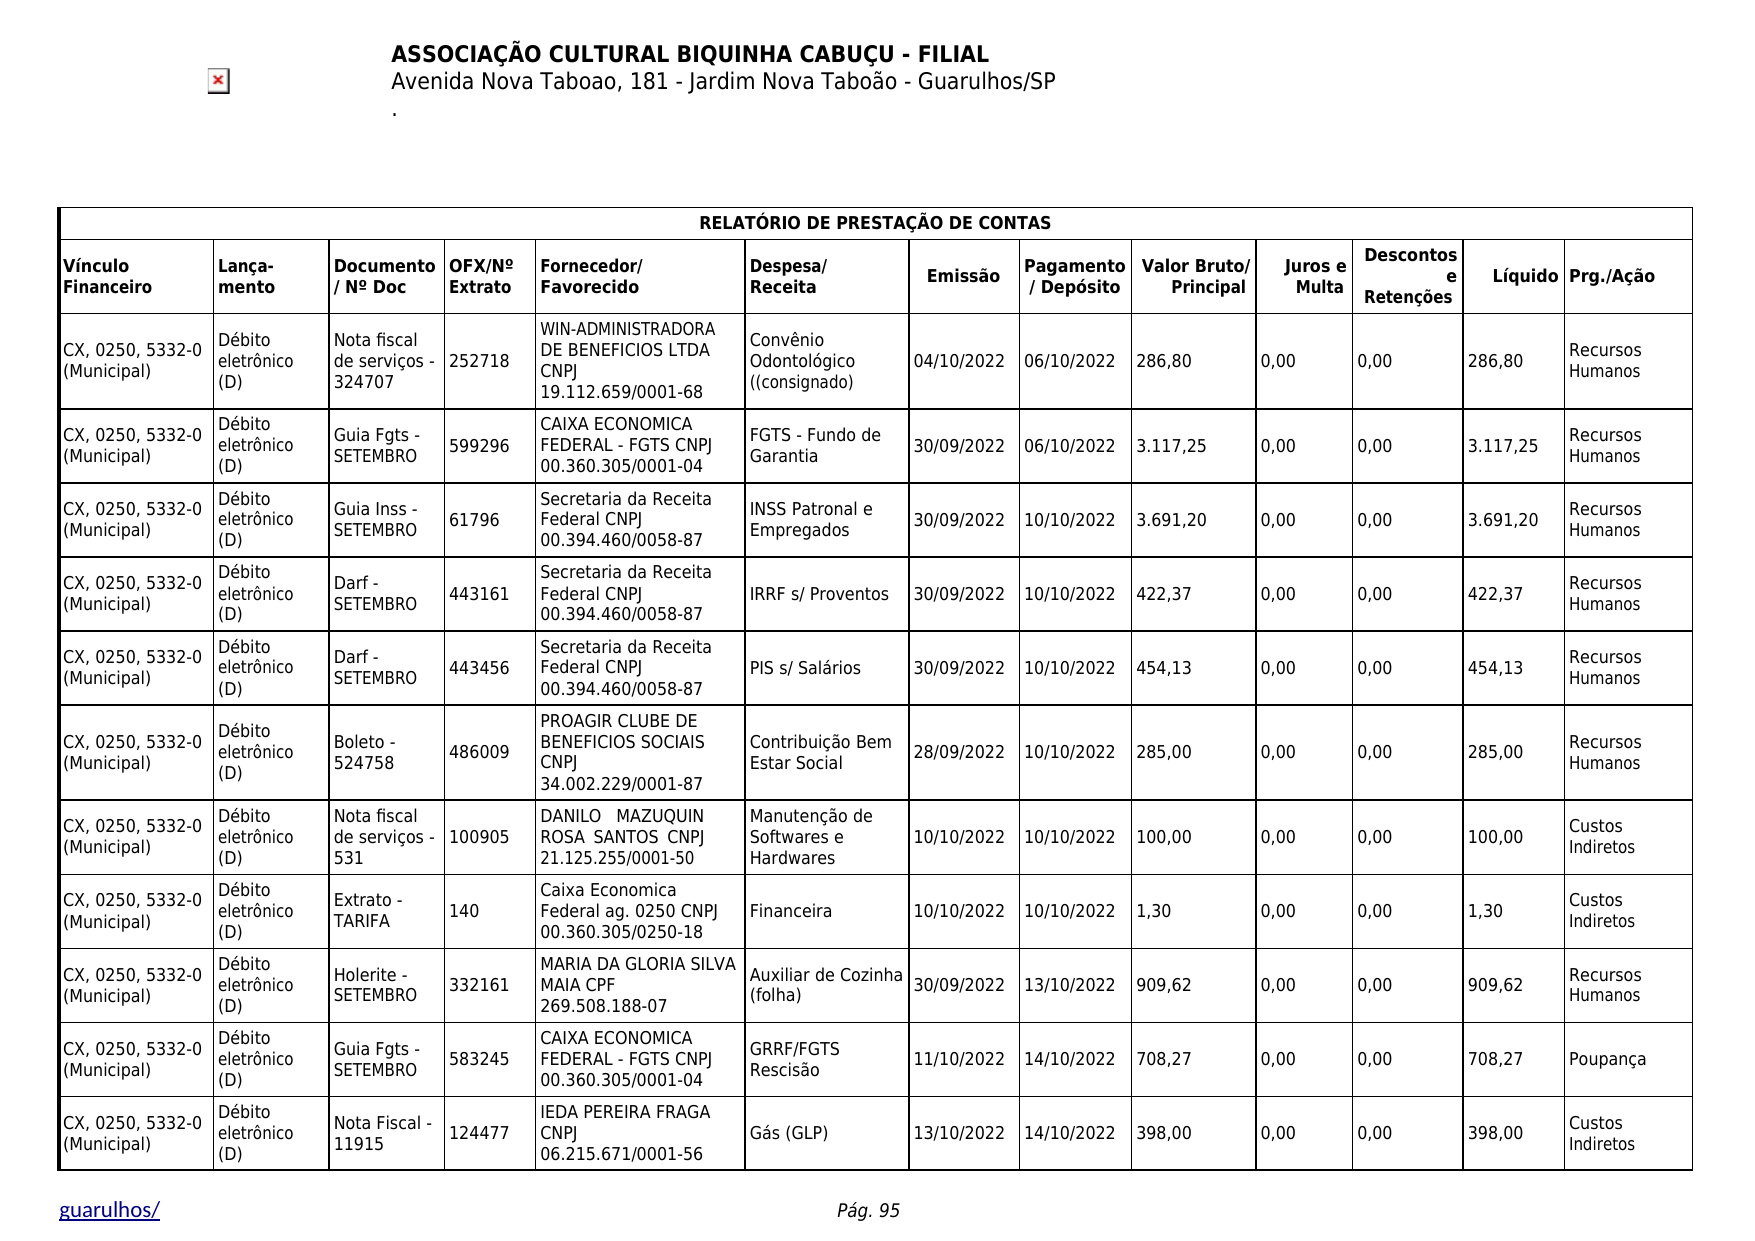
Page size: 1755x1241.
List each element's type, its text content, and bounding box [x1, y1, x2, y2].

table_cell Débito eletrônico (D) [214, 1097, 328, 1169]
table_cell Vínculo Financeiro [61, 240, 213, 313]
table_cell 06/10/2022 [1020, 410, 1131, 482]
table_cell 13/10/2022 [910, 1097, 1019, 1169]
table_cell 10/10/2022 [1020, 706, 1131, 799]
table_cell 0,00 [1257, 558, 1352, 630]
table_cell CX, 0250, 5332-0 (Municipal) [61, 632, 213, 704]
table_cell 0,00 [1257, 314, 1352, 408]
table_cell Darf - SETEMBRO [330, 558, 444, 630]
table_cell 909,62 [1132, 949, 1255, 1022]
table_cell 0,00 [1257, 484, 1352, 556]
table_cell Secretaria da Receita Federal CNPJ 00.394.460/0058-87 [536, 632, 744, 704]
table_cell 0,00 [1353, 314, 1462, 408]
table_cell 286,80 [1464, 314, 1564, 408]
table_cell 398,00 [1464, 1097, 1564, 1169]
table_cell 0,00 [1353, 1023, 1462, 1096]
table_cell Manutenção de Softwares e Hardwares [746, 801, 908, 873]
table_cell CAIXA ECONOMICA FEDERAL - FGTS CNPJ 00.360.305/0001-04 [536, 1023, 744, 1096]
table_cell 3.117,25 [1132, 410, 1255, 482]
table_cell CX, 0250, 5332-0 (Municipal) [61, 314, 213, 408]
table_cell 454,13 [1132, 632, 1255, 704]
table_cell 06/10/2022 [1020, 314, 1131, 408]
table_cell Débito eletrônico (D) [214, 410, 328, 482]
table_cell 0,00 [1257, 801, 1352, 873]
table_cell Fornecedor/ Favorecido [536, 240, 744, 313]
table_cell 3.117,25 [1464, 410, 1564, 482]
table_cell 0,00 [1353, 949, 1462, 1022]
table_cell 0,00 [1257, 949, 1352, 1022]
table_cell Valor Bruto/ Principal [1132, 240, 1255, 313]
table_cell 0,00 [1353, 1097, 1462, 1169]
table_cell CX, 0250, 5332-0 (Municipal) [61, 410, 213, 482]
table_cell Custos Indiretos [1565, 801, 1692, 873]
table_cell 10/10/2022 [1020, 875, 1131, 947]
table_cell Nota ﬁscal de serviços - 324707 [330, 314, 444, 408]
table_cell Recursos Humanos [1565, 558, 1692, 630]
table_cell Contribuição Bem Estar Social [746, 706, 908, 799]
table_cell 0,00 [1257, 1023, 1352, 1096]
table_cell Darf - SETEMBRO [330, 632, 444, 704]
table_cell 0,00 [1353, 410, 1462, 482]
table_cell Débito eletrônico (D) [214, 1023, 328, 1096]
table_cell 0,00 [1353, 484, 1462, 556]
table_cell Secretaria da Receita Federal CNPJ 00.394.460/0058-87 [536, 484, 744, 556]
table_cell IRRF s/ Proventos [746, 558, 908, 630]
table_cell Recursos Humanos [1565, 632, 1692, 704]
table_cell Documento / Nº Doc [330, 240, 444, 313]
table_cell Débito eletrônico (D) [214, 314, 328, 408]
table_cell 0,00 [1257, 410, 1352, 482]
table_cell 708,27 [1464, 1023, 1564, 1096]
table_cell Extrato - TARIFA [330, 875, 444, 947]
table_cell 0,00 [1353, 875, 1462, 947]
table_cell Débito eletrônico (D) [214, 484, 328, 556]
table_cell 10/10/2022 [910, 801, 1019, 873]
table_cell FGTS - Fundo de Garantia [746, 410, 908, 482]
table_cell 10/10/2022 [1020, 632, 1131, 704]
table_cell 285,00 [1464, 706, 1564, 799]
table_cell Débito eletrônico (D) [214, 801, 328, 873]
table_header RELATÓRIO DE PRESTAÇÃO DE CONTAS [61, 208, 1692, 239]
table_cell Guia Inss - SETEMBRO [330, 484, 444, 556]
table_cell CX, 0250, 5332-0 (Municipal) [61, 801, 213, 873]
table_cell 0,00 [1353, 801, 1462, 873]
table_cell CX, 0250, 5332-0 (Municipal) [61, 875, 213, 947]
table_cell 30/09/2022 [910, 484, 1019, 556]
table_cell 124477 [445, 1097, 535, 1169]
table_cell 286,80 [1132, 314, 1255, 408]
table_cell 0,00 [1257, 875, 1352, 947]
table_cell Recursos Humanos [1565, 410, 1692, 482]
table_cell CX, 0250, 5332-0 (Municipal) [61, 484, 213, 556]
table_cell 3.691,20 [1132, 484, 1255, 556]
table_cell 10/10/2022 [1020, 484, 1131, 556]
table_cell Caixa Economica Federal ag. 0250 CNPJ 00.360.305/0250-18 [536, 875, 744, 947]
table_cell Recursos Humanos [1565, 314, 1692, 408]
table_cell 398,00 [1132, 1097, 1255, 1169]
table_cell Juros e Multa [1257, 240, 1352, 313]
table_cell 100905 [445, 801, 535, 873]
table_cell Recursos Humanos [1565, 706, 1692, 799]
table_cell 252718 [445, 314, 535, 408]
table_cell 61796 [445, 484, 535, 556]
table_cell Holerite - SETEMBRO [330, 949, 444, 1022]
table_cell 443161 [445, 558, 535, 630]
table_cell CX, 0250, 5332-0 (Municipal) [61, 949, 213, 1022]
table_cell 0,00 [1353, 706, 1462, 799]
table_cell INSS Patronal e Empregados [746, 484, 908, 556]
table_cell Líquido [1464, 240, 1564, 313]
table_cell Pagamento / Depósito [1020, 240, 1131, 313]
table_cell Custos Indiretos [1565, 875, 1692, 947]
table_cell Recursos Humanos [1565, 949, 1692, 1022]
table_cell DANILO MAZUQUIN ROSA SANTOS CNPJ 21.125.255/0001-50 [536, 801, 744, 873]
table_cell 14/10/2022 [1020, 1023, 1131, 1096]
table_cell 10/10/2022 [910, 875, 1019, 947]
table_cell Emissão [910, 240, 1019, 313]
table_cell 1,30 [1132, 875, 1255, 947]
table_cell Guia Fgts - SETEMBRO [330, 1023, 444, 1096]
table_cell Convênio Odontológico ((consignado) [746, 314, 908, 408]
table_cell Auxiliar de Cozinha (folha) [746, 949, 908, 1022]
table_cell MARIA DA GLORIA SILVA MAIA CPF 269.508.188-07 [536, 949, 744, 1022]
table_cell CX, 0250, 5332-0 (Municipal) [61, 706, 213, 799]
table_cell WIN-ADMINISTRADORA DE BENEFICIOS LTDA CNPJ 19.112.659/0001-68 [536, 314, 744, 408]
table_cell Débito eletrônico (D) [214, 706, 328, 799]
table_cell Descontos e Retenções [1353, 240, 1462, 313]
table_cell 583245 [445, 1023, 535, 1096]
table_cell 140 [445, 875, 535, 947]
table_cell 30/09/2022 [910, 410, 1019, 482]
table_cell 04/10/2022 [910, 314, 1019, 408]
table_cell 30/09/2022 [910, 558, 1019, 630]
table_cell GRRF/FGTS Rescisão [746, 1023, 908, 1096]
table_cell Guia Fgts - SETEMBRO [330, 410, 444, 482]
table_cell CAIXA ECONOMICA FEDERAL - FGTS CNPJ 00.360.305/0001-04 [536, 410, 744, 482]
table_cell Prg./Ação [1565, 240, 1692, 313]
table_cell 10/10/2022 [1020, 801, 1131, 873]
table_cell Despesa/ Receita [746, 240, 908, 313]
table_cell 30/09/2022 [910, 949, 1019, 1022]
table_cell IEDA PEREIRA FRAGA CNPJ 06.215.671/0001-56 [536, 1097, 744, 1169]
table_cell 100,00 [1132, 801, 1255, 873]
table_cell Débito eletrônico (D) [214, 558, 328, 630]
table_cell 100,00 [1464, 801, 1564, 873]
table_cell Nota ﬁscal de serviços - 531 [330, 801, 444, 873]
table_cell 443456 [445, 632, 535, 704]
table_cell 30/09/2022 [910, 632, 1019, 704]
table_cell 486009 [445, 706, 535, 799]
table_cell 3.691,20 [1464, 484, 1564, 556]
table_cell Financeira [746, 875, 908, 947]
table_cell 10/10/2022 [1020, 558, 1131, 630]
table_cell Débito eletrônico (D) [214, 949, 328, 1022]
table_cell 13/10/2022 [1020, 949, 1131, 1022]
table_cell Débito eletrônico (D) [214, 632, 328, 704]
table_cell 0,00 [1257, 706, 1352, 799]
table_cell 0,00 [1353, 632, 1462, 704]
table_cell 422,37 [1464, 558, 1564, 630]
table_cell 285,00 [1132, 706, 1255, 799]
table_cell PROAGIR CLUBE DE BENEFICIOS SOCIAIS CNPJ 34.002.229/0001-87 [536, 706, 744, 799]
table_cell 708,27 [1132, 1023, 1255, 1096]
table_cell 909,62 [1464, 949, 1564, 1022]
table_cell Nota Fiscal - 11915 [330, 1097, 444, 1169]
table_cell 14/10/2022 [1020, 1097, 1131, 1169]
table_cell Custos Indiretos [1565, 1097, 1692, 1169]
table_cell 28/09/2022 [910, 706, 1019, 799]
table_cell PIS s/ Salários [746, 632, 908, 704]
table_cell CX, 0250, 5332-0 (Municipal) [61, 1097, 213, 1169]
table_cell OFX/Nº Extrato [445, 240, 535, 313]
table_cell 0,00 [1257, 1097, 1352, 1169]
table_cell Débito eletrônico (D) [214, 875, 328, 947]
table_cell 1,30 [1464, 875, 1564, 947]
table_cell 0,00 [1353, 558, 1462, 630]
table_cell Recursos Humanos [1565, 484, 1692, 556]
table_cell 422,37 [1132, 558, 1255, 630]
table_cell 332161 [445, 949, 535, 1022]
table_cell 11/10/2022 [910, 1023, 1019, 1096]
table_cell Gás (GLP) [746, 1097, 908, 1169]
table_cell 599296 [445, 410, 535, 482]
table_cell Boleto - 524758 [330, 706, 444, 799]
table_cell 0,00 [1257, 632, 1352, 704]
table_cell Poupança [1565, 1023, 1692, 1096]
table_cell Lança- mento [214, 240, 328, 313]
table_cell 454,13 [1464, 632, 1564, 704]
table_cell Secretaria da Receita Federal CNPJ 00.394.460/0058-87 [536, 558, 744, 630]
table_cell CX, 0250, 5332-0 (Municipal) [61, 558, 213, 630]
table_cell CX, 0250, 5332-0 (Municipal) [61, 1023, 213, 1096]
